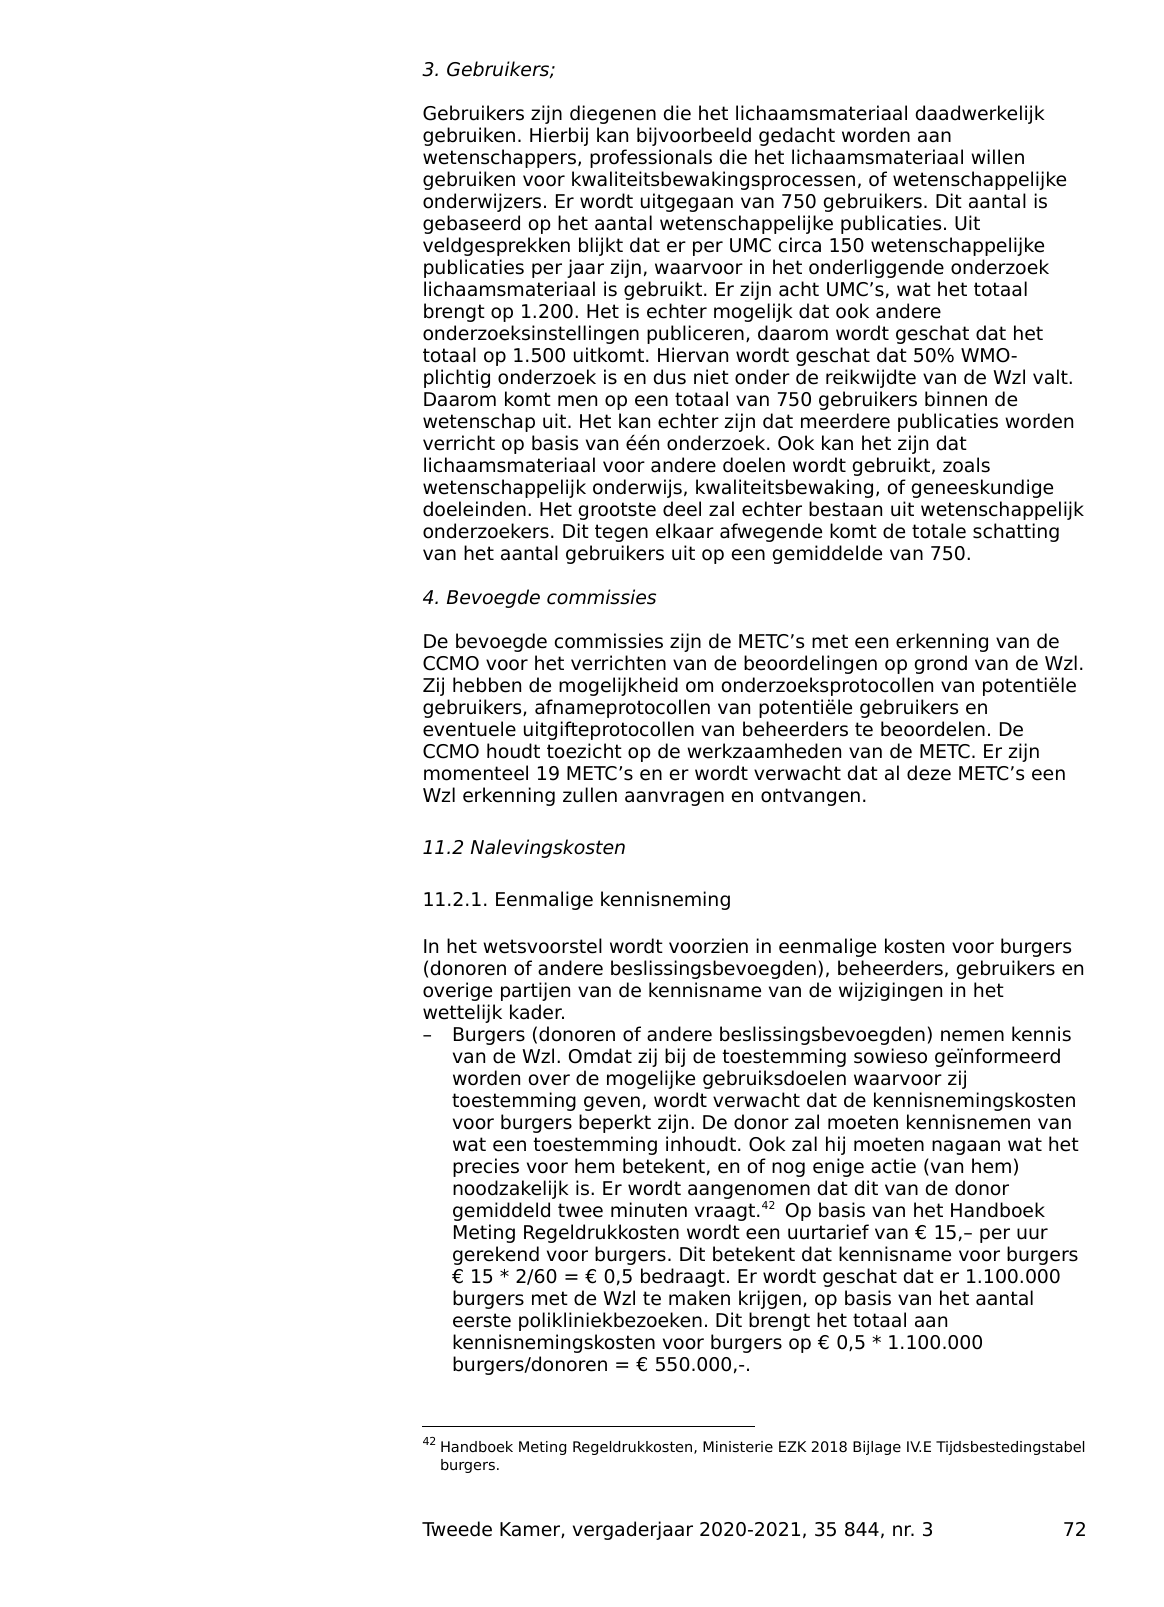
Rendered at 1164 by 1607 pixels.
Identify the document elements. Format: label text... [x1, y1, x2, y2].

text In het wetsvoorstel wordt voorzien in eenmalige kosten voor burgers (donoren of andere beslissingsbevoegden), beheerders, gebruikers en overige partijen van de kennisname van de wijzigingen in het wettelijk kader. [422, 936, 1087, 1024]
subtitle 11.2 Nalevingskosten [422, 837, 1087, 859]
text Handboek Meting Regeldrukkosten, Ministerie EZK 2018 Bijlage IV.E Tijdsbestedingstabel burgers. [422, 1435, 1087, 1474]
subtitle 4. Bevoegde commissies [422, 587, 1087, 609]
subtitle 11.2.1. Eenmalige kennisneming [422, 889, 1087, 911]
subtitle 3. Gebruikers; [422, 59, 1087, 81]
text De bevoegde commissies zijn de METC’s met een erkenning van de CCMO voor het verrichten van de beoordelingen op grond van de Wzl. Zij hebben de mogelijkheid om onderzoeksprotocollen van potentiële gebruikers, afnameprotocollen van potentiële gebruikers en eventuele uitgifteprotocollen van beheerders te beoordelen. De CCMO houdt toezicht op de werkzaamheden van de METC. Er zijn momenteel 19 METC’s en er wordt verwacht dat al deze METC’s een Wzl erkenning zullen aanvragen en ontvangen. [422, 631, 1087, 807]
text – Burgers (donoren of andere beslissingsbevoegden) nemen kennis van de Wzl. Omdat zij bij de toestemming sowieso geïnformeerd worden over de mogelijke gebruiksdoelen waarvoor zij toestemming geven, wordt verwacht dat de kennisnemingskosten voor burgers beperkt zijn. De donor zal moeten kennisnemen van wat een toestemming inhoudt. Ook zal hij moeten nagaan wat het precies voor hem betekent, en of nog enige actie (van hem) noodzakelijk is. Er wordt aangenomen dat dit van de donor gemiddeld twee minuten vraagt. Op basis van het Handboek Meting Regeldrukkosten wordt een uurtarief van € 15,– per uur gerekend voor burgers. Dit betekent dat kennisname voor burgers € 15 * 2/60 = € 0,5 bedraagt. Er wordt geschat dat er 1.100.000 burgers met de Wzl te maken krijgen, op basis van het aantal eerste polikliniekbezoeken. Dit brengt het totaal aan kennisnemingskosten voor burgers op € 0,5 * 1.100.000 burgers/donoren = € 550.000,-. [422, 1024, 1087, 1376]
text Gebruikers zijn diegenen die het lichaamsmateriaal daadwerkelijk gebruiken. Hierbij kan bijvoorbeeld gedacht worden aan wetenschappers, professionals die het lichaamsmateriaal willen gebruiken voor kwaliteitsbewakingsprocessen, of wetenschappelijke onderwijzers. Er wordt uitgegaan van 750 gebruikers. Dit aantal is gebaseerd op het aantal wetenschappelijke publicaties. Uit veldgesprekken blijkt dat er per UMC circa 150 wetenschappelijke publicaties per jaar zijn, waarvoor in het onderliggende onderzoek lichaamsmateriaal is gebruikt. Er zijn acht UMC’s, wat het totaal brengt op 1.200. Het is echter mogelijk dat ook andere onderzoeksinstellingen publiceren, daarom wordt geschat dat het totaal op 1.500 uitkomt. Hiervan wordt geschat dat 50% WMO-plichtig onderzoek is en dus niet onder de reikwijdte van de Wzl valt. Daarom komt men op een totaal van 750 gebruikers binnen de wetenschap uit. Het kan echter zijn dat meerdere publicaties worden verricht op basis van één onderzoek. Ook kan het zijn dat lichaamsmateriaal voor andere doelen wordt gebruikt, zoals wetenschappelijk onderwijs, kwaliteitsbewaking, of geneeskundige doeleinden. Het grootste deel zal echter bestaan uit wetenschappelijk onderzoekers. Dit tegen elkaar afwegende komt de totale schatting van het aantal gebruikers uit op een gemiddelde van 750. [422, 103, 1087, 565]
